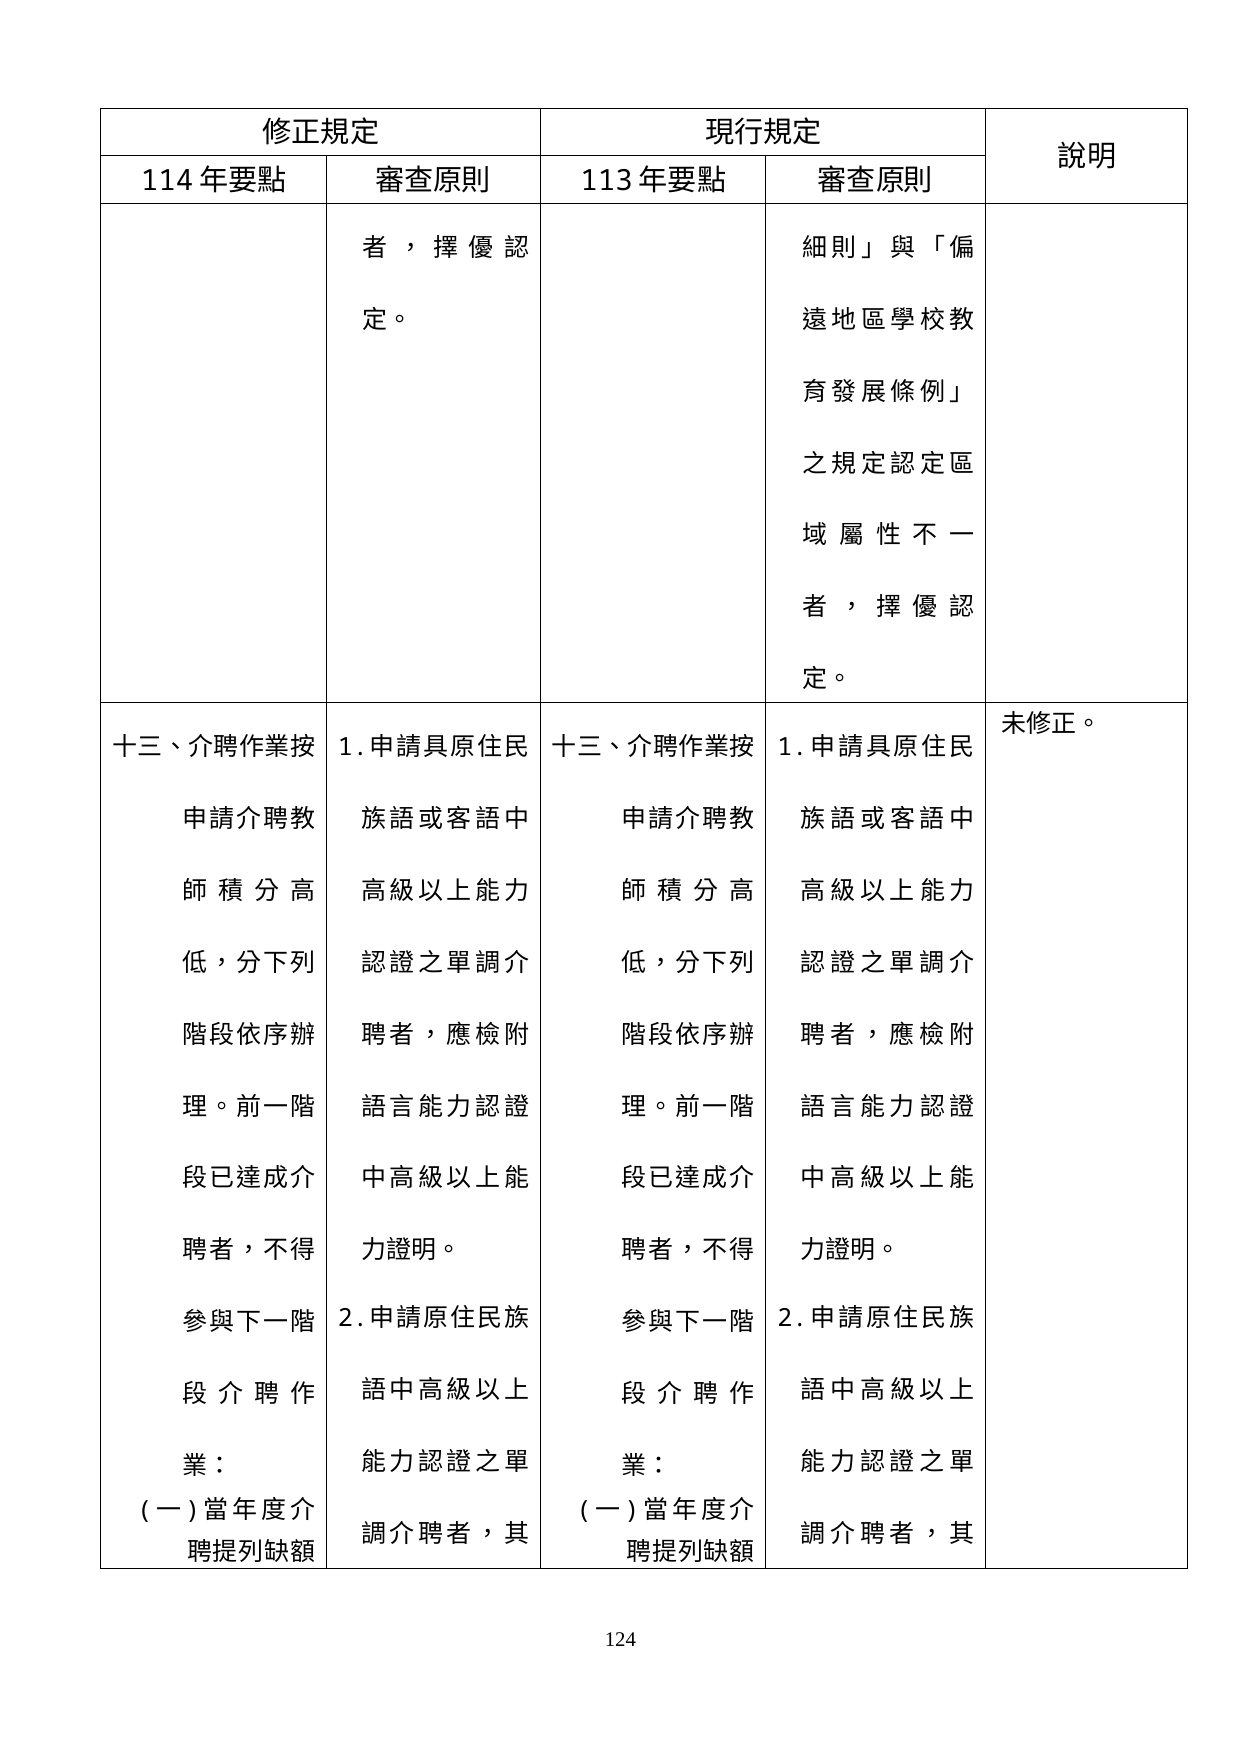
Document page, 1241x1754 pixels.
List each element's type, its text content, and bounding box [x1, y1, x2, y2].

table_cell 審查原則 [766, 156, 985, 203]
table_header 現行規定 [541, 109, 985, 155]
table_cell [101, 204, 326, 702]
table_cell 細則」與「偏遠地區學校教育發展條例」之規定認定區域屬性不一者，擇優認定。 [766, 204, 985, 702]
table_cell 者，擇優認定。 [327, 204, 540, 702]
table_cell 1.申請具原住民族語或客語中高級以上能力認證之單調介聘者，應檢附語言能力認證中高級以上能力證明。 2.申請原住民族語中高級以上能力認證之單調介聘者，其 [766, 703, 985, 1568]
table_cell [986, 204, 1187, 702]
table_cell 113年要點 [541, 156, 765, 203]
table_cell 十三、介聘作業按申請介聘教師積分高低，分下列階段依序辦理。前一階段已達成介聘者，不得參與下一階段介聘作業： (一)當年度介聘提列缺額 [541, 703, 765, 1568]
table_header 修正規定 [101, 109, 540, 155]
table_cell 十三、介聘作業按申請介聘教師積分高低，分下列階段依序辦理。前一階段已達成介聘者，不得參與下一階段介聘作業： (一)當年度介聘提列缺額 [101, 703, 326, 1568]
table_cell [541, 204, 765, 702]
table_cell 114年要點 [101, 156, 326, 203]
table_header 說明 [986, 109, 1187, 203]
table_cell 審查原則 [327, 156, 540, 203]
table_cell 未修正。 [986, 703, 1187, 1568]
table_cell 1.申請具原住民族語或客語中高級以上能力認證之單調介聘者，應檢附語言能力認證中高級以上能力證明。 2.申請原住民族語中高級以上能力認證之單調介聘者，其 [327, 703, 540, 1568]
